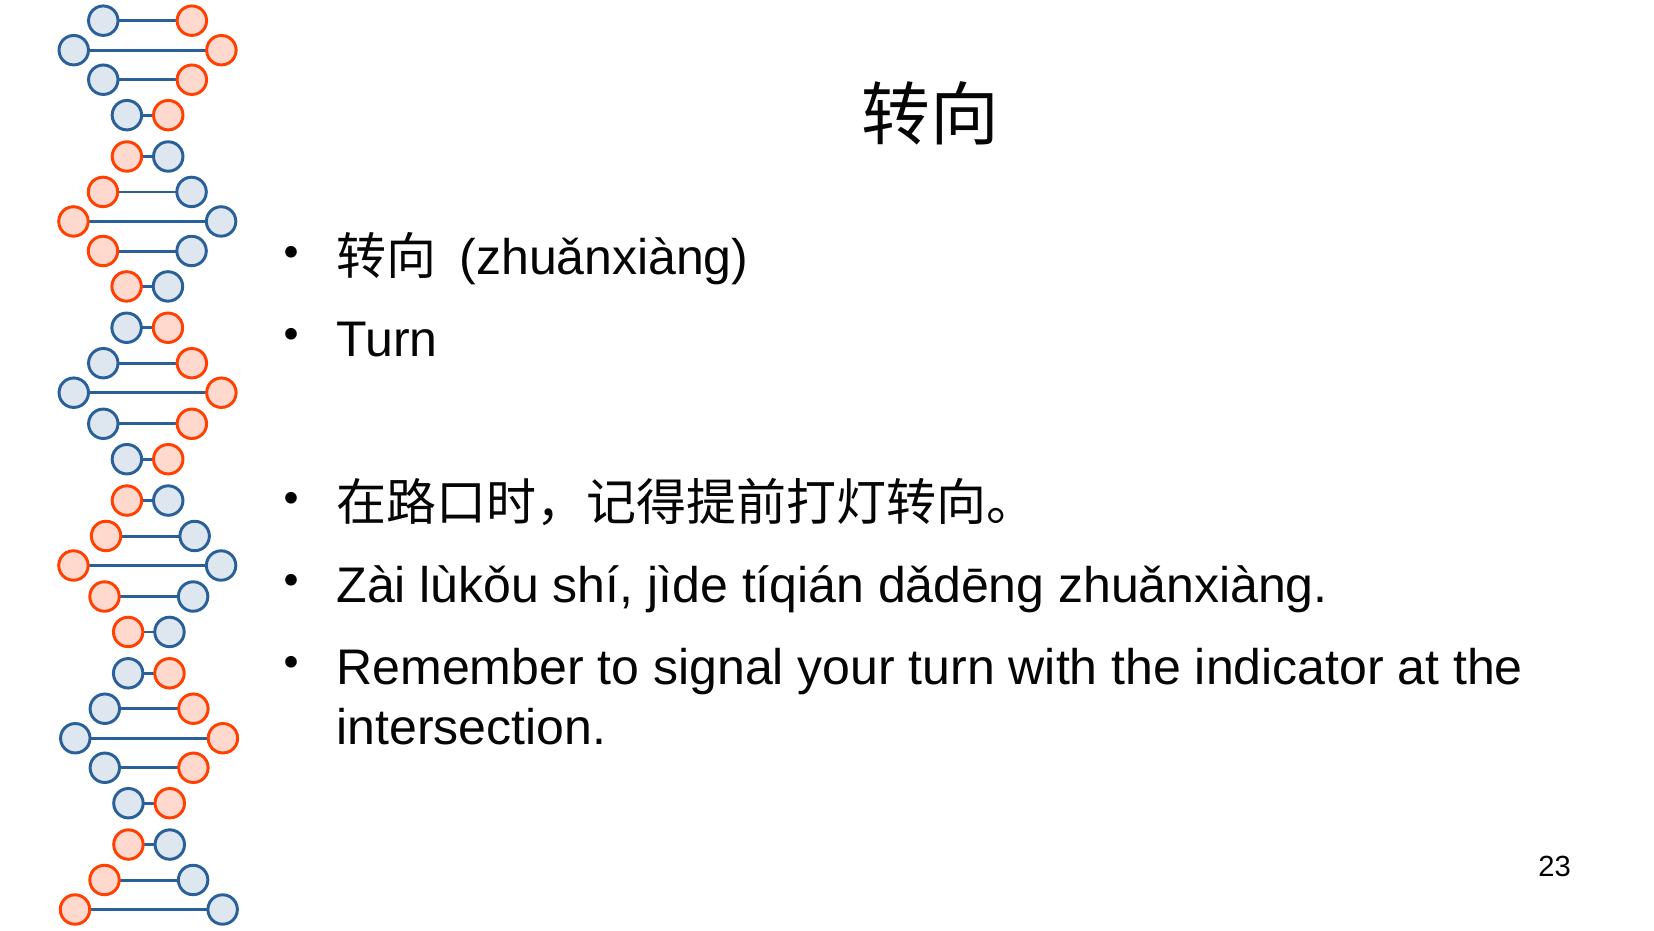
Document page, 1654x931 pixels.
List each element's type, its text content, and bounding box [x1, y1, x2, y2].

list 转向 (zhuǎnxiàng) Turn 在路口时，记得提前打灯转向。 Zài lùkǒu shí, jìde tíqián dǎdēng zhuǎnxiàng. Remember to signal your turn with the indicator at the intersection. [265, 224, 1595, 764]
title 转向 [265, 35, 1595, 189]
